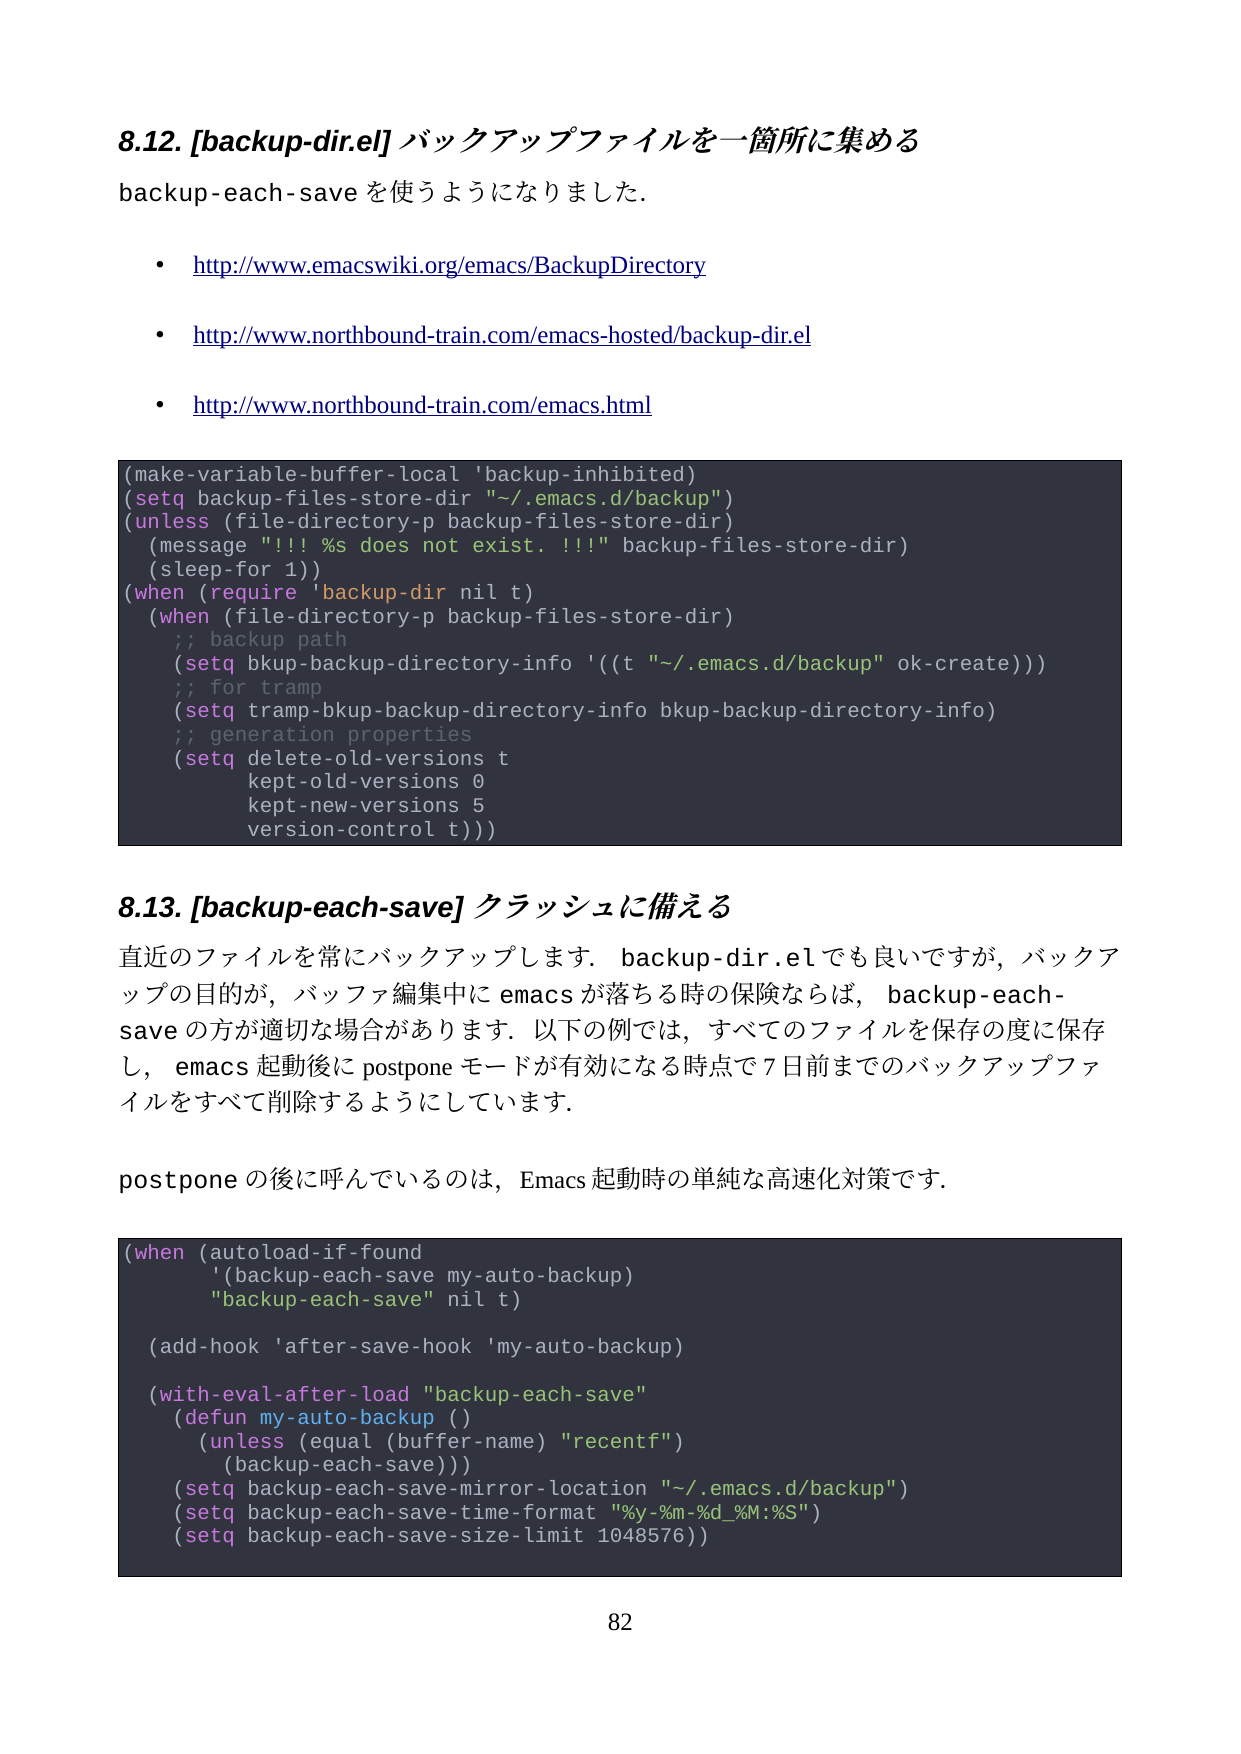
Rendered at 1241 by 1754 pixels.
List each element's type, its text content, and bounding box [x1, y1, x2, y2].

text (unless (file-directory-p backup-files-store-dir) [119, 507, 1121, 531]
text (setq tramp-bkup-backup-directory-info bkup-backup-directory-info) [119, 696, 1121, 720]
list http://www.northbound-train.com/emacs.html [156, 390, 1122, 447]
text (make-variable-buffer-local 'backup-inhibited) [119, 461, 1121, 484]
text (defun my-auto-backup () [119, 1403, 1121, 1427]
text '(backup-each-save my-auto-backup) [119, 1261, 1121, 1285]
text ;; for tramp [119, 673, 1121, 696]
text (message "!!! %s does not exist. !!!" backup-files-store-dir) [119, 531, 1121, 554]
text version-control t))) [119, 815, 1121, 845]
text ;; generation properties [119, 720, 1121, 744]
subtitle [backup-each-save] クラッシュに備える [118, 884, 1122, 926]
text (setq backup-each-save-mirror-location "~/.emacs.d/backup") [119, 1474, 1121, 1498]
text (setq bkup-backup-directory-info '((t "~/.emacs.d/backup" ok-create))) [119, 649, 1121, 673]
text kept-old-versions 0 [119, 767, 1121, 791]
text (setq backup-each-save-time-format "%y-%m-%d_%M:%S") [119, 1498, 1121, 1521]
text (setq backup-each-save-size-limit 1048576)) [119, 1521, 1121, 1545]
list http://www.northbound-train.com/emacs-hosted/backup-dir.el [156, 320, 1122, 377]
text 直近のファイルを常にバックアップします． backup-dir.el でも良いですが，バックアップの目的が，バッファ編集中に emacs が落ちる時の保険ならば， backup-each-save の方が適切な場合があります．以下の例では，すべてのファイルを保存の度に保存し， emacs 起動後に postpone モードが有効になる時点で7日前までのバックアップファイルをすべて削除するようにしています． [118, 938, 1122, 1148]
text (sleep-for 1)) [119, 554, 1121, 578]
text (add-hook 'after-save-hook 'my-auto-backup) [119, 1332, 1121, 1356]
text (setq backup-files-store-dir "~/.emacs.d/backup") [119, 484, 1121, 507]
text ;; backup path [119, 626, 1121, 649]
text kept-new-versions 5 [119, 791, 1121, 815]
text (when (autoload-if-found [119, 1239, 1121, 1261]
text (when (require 'backup-dir nil t) [119, 578, 1121, 602]
text (setq delete-old-versions t [119, 744, 1121, 767]
text "backup-each-save" nil t) [119, 1285, 1121, 1309]
text (unless (equal (buffer-name) "recentf") [119, 1427, 1121, 1451]
text postpone の後に呼んでいるのは，Emacs起動時の単純な高速化対策です． [118, 1160, 1122, 1225]
subtitle [backup-dir.el] バックアップファイルを一箇所に集める [118, 118, 1122, 160]
text (with-eval-after-load "backup-each-save" [119, 1379, 1121, 1403]
list http://www.emacswiki.org/emacs/BackupDirectory [156, 250, 1122, 307]
text (backup-each-save))) [119, 1451, 1121, 1474]
text (when (file-directory-p backup-files-store-dir) [119, 602, 1121, 626]
text backup-each-save を使うようになりました． [118, 172, 1122, 237]
